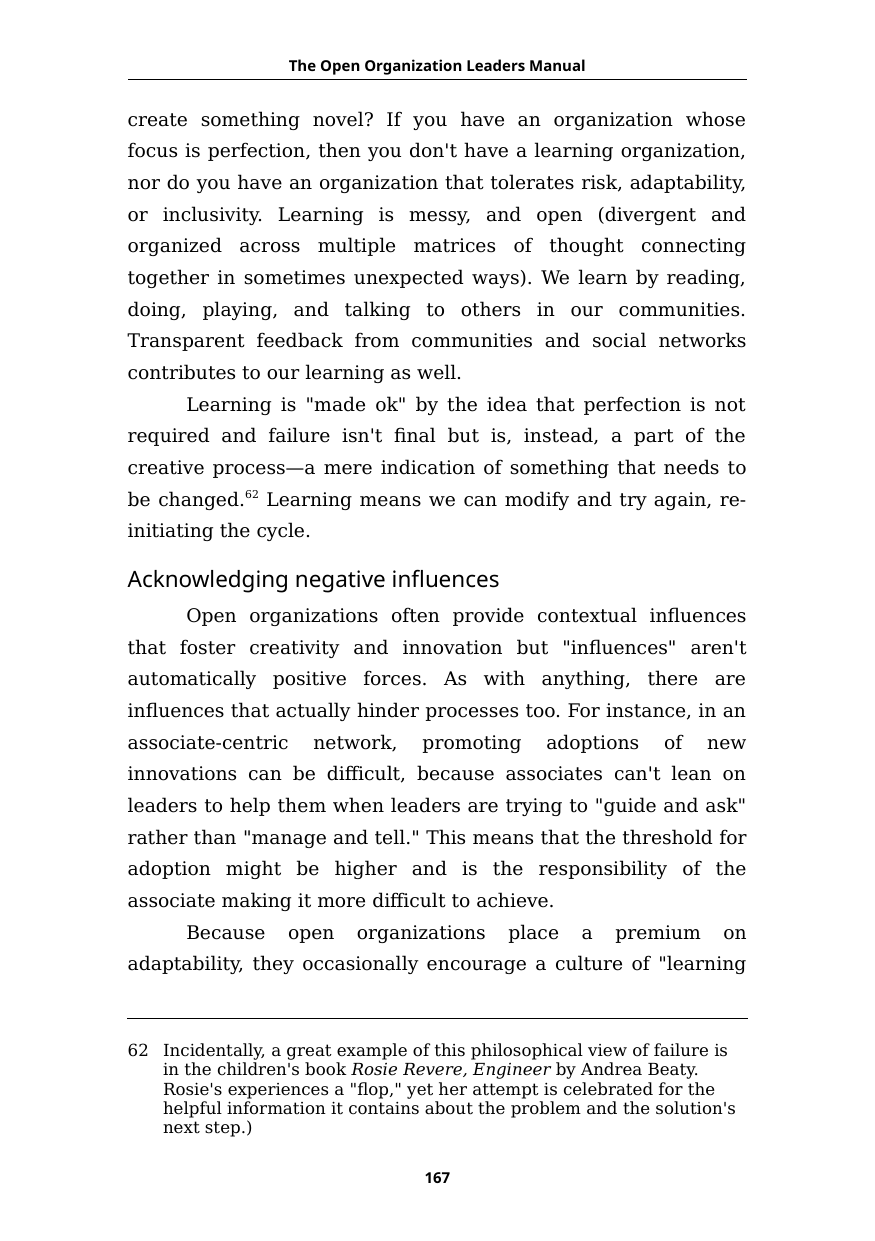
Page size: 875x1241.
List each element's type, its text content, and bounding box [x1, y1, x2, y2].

text Learning is "made ok" by the idea that perfection is not required and failure isn't final but is, instead, a part of the creative process—a mere indication of something that needs to be changed. Learning means we can modify and try again, re-initiating the cycle. [127, 394, 747, 542]
text Incidentally, a great example of this philosophical view of failure is in the children's book Rosie Revere, Engineer by Andrea Beaty. Rosie's experiences a "flop," yet her attempt is celebrated for the helpful information it contains about the problem and the solution's next step.) [127, 1041, 747, 1138]
text Open organizations often provide contextual influences that foster creativity and innovation but "influences" aren't automatically positive forces. As with anything, there are influences that actually hinder processes too. For instance, in an associate-centric network, promoting adoptions of new innovations can be difficult, because associates can't lean on leaders to help them when leaders are trying to "guide and ask" rather than "manage and tell." This means that the threshold for adoption might be higher and is the responsibility of the associate making it more difficult to achieve. [127, 605, 747, 912]
subtitle Acknowledging negative influences [127, 567, 747, 593]
text create something novel? If you have an organization whose focus is perfection, then you don't have a learning organization, nor do you have an organization that tolerates risk, adaptability, or inclusivity. Learning is messy, and open (divergent and organized across multiple matrices of thought connecting together in sometimes unexpected ways). We learn by reading, doing, playing, and talking to others in our communities. Transparent feedback from communities and social networks contributes to our learning as well. [127, 109, 747, 384]
text Because open organizations place a premium on adaptability, they occasionally encourage a culture of "learning [127, 922, 747, 975]
